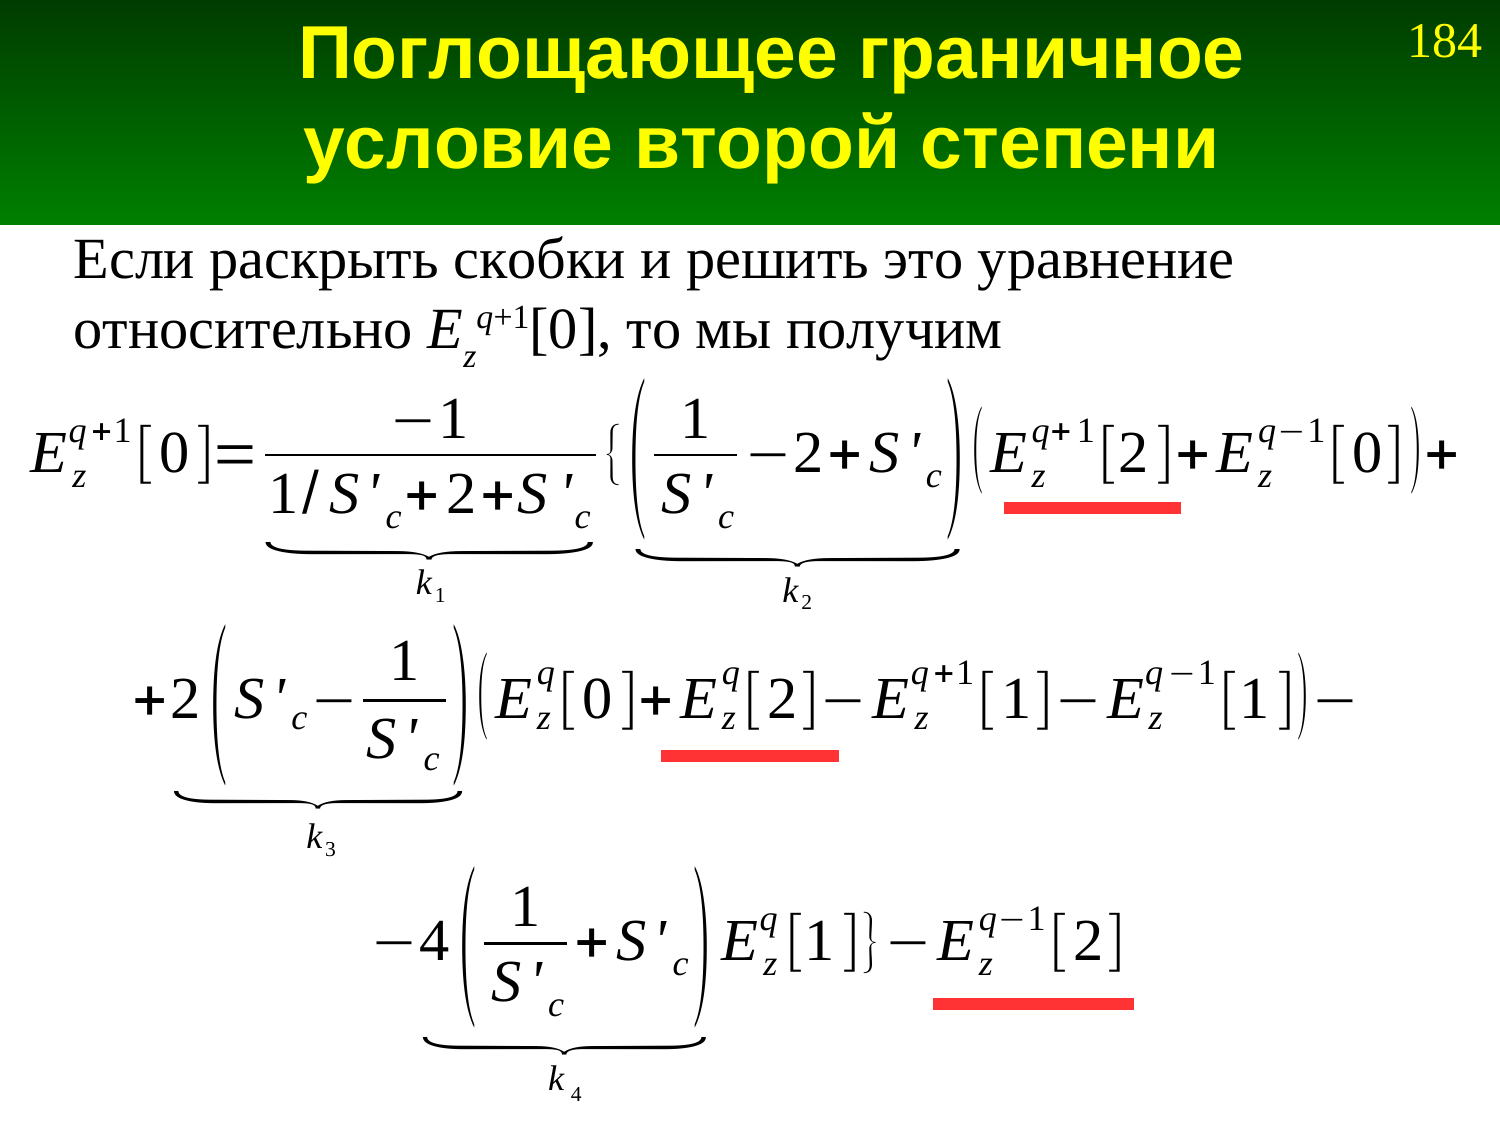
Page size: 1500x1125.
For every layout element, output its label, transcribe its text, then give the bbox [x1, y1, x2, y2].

chart [11, 375, 1478, 1105]
text_box Если раскрыть скобки и решить это уравнение относительно Ezq+1[0], то мы получим [59, 212, 1441, 375]
title Поглощающее граничное условие второй степени [123, 0, 1399, 192]
